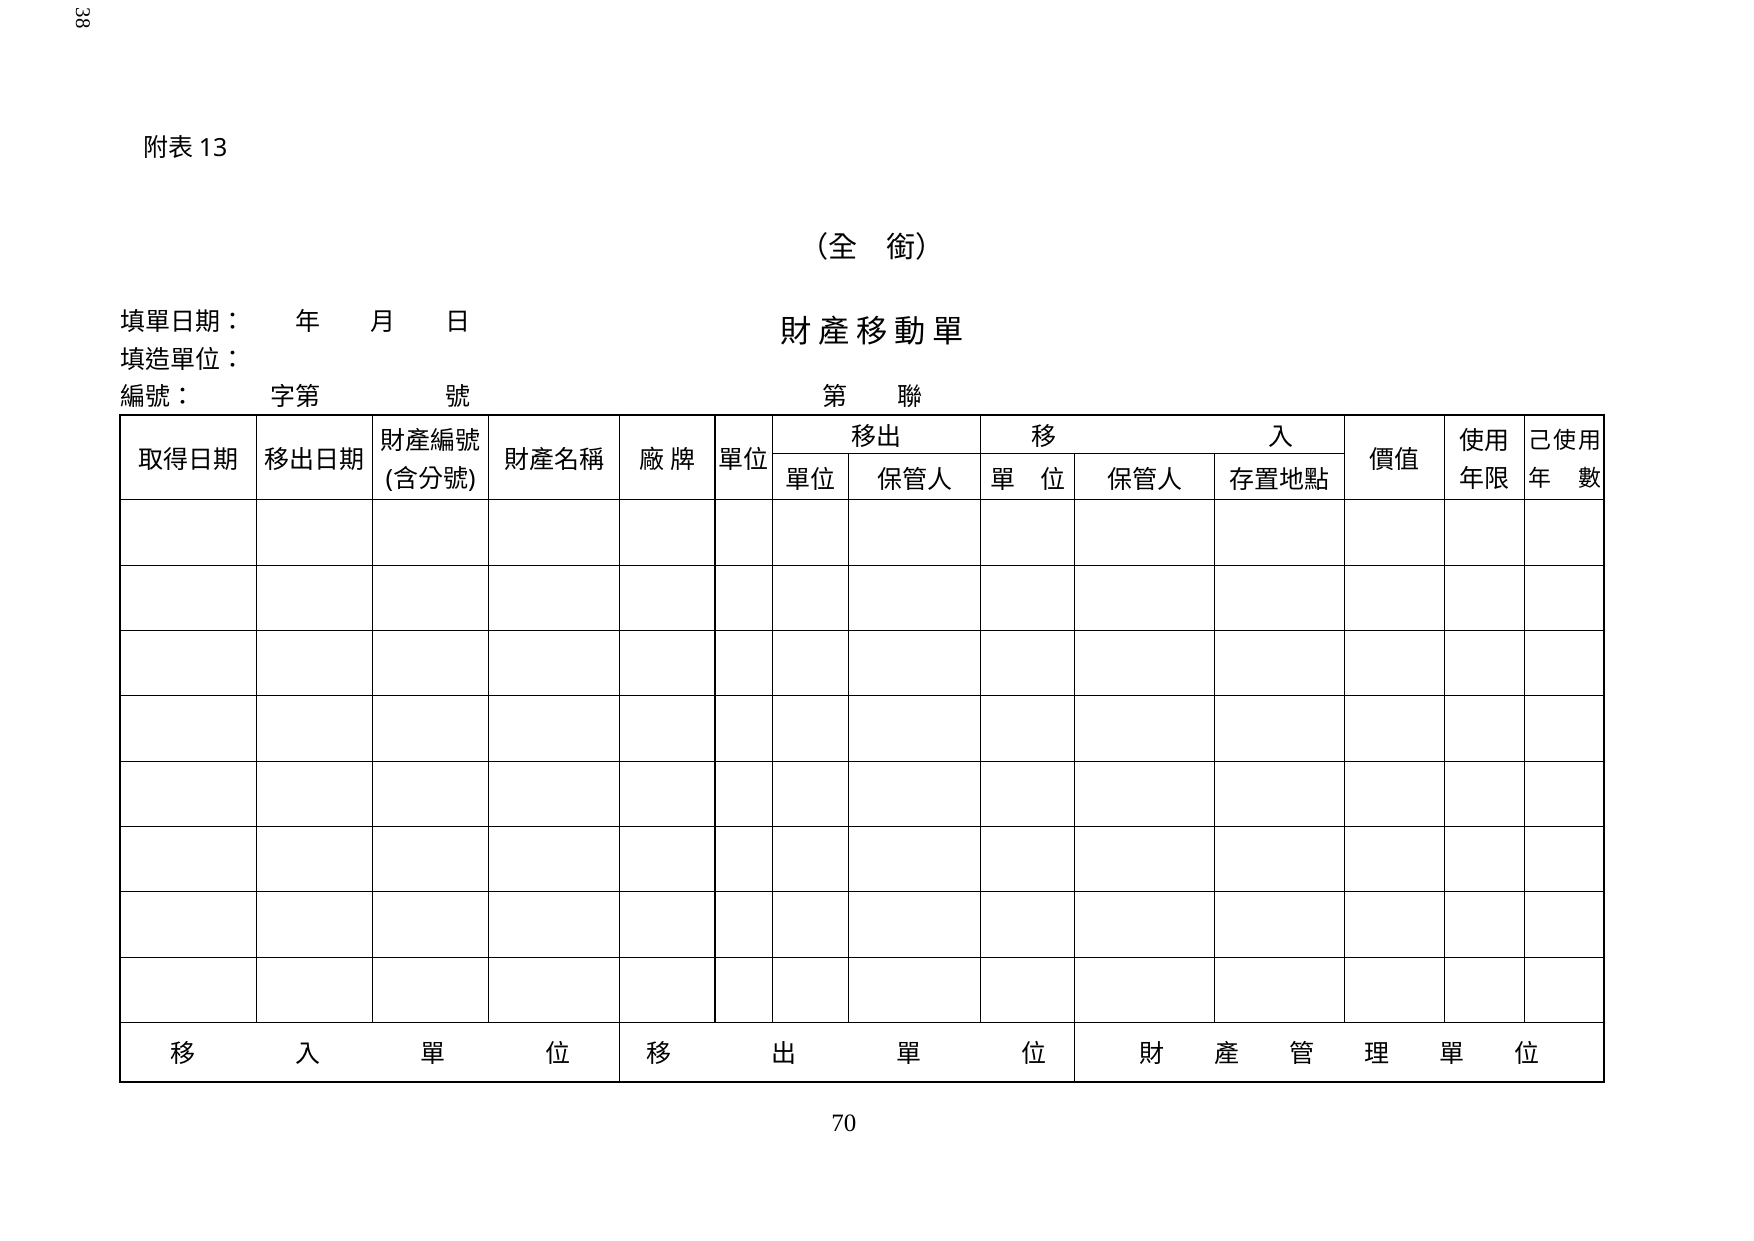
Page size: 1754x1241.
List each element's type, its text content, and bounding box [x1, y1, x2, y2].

table_cell [1075, 892, 1214, 957]
table_cell [1345, 500, 1444, 565]
table_cell [257, 631, 372, 695]
table_cell [773, 762, 848, 826]
table_cell [1445, 762, 1524, 826]
table_cell 保管人 [1075, 454, 1214, 499]
table_cell [121, 958, 256, 1022]
table_cell [1075, 631, 1214, 695]
table_cell [1215, 892, 1344, 957]
table_cell [1075, 500, 1214, 565]
table_cell 移入 [981, 416, 1344, 453]
table_cell [1445, 892, 1524, 957]
table_cell 保管人 [849, 454, 980, 499]
table_cell [981, 762, 1074, 826]
table_cell [257, 827, 372, 891]
table_cell [1445, 827, 1524, 891]
table_cell [620, 696, 714, 761]
table_cell [1525, 827, 1603, 891]
table_cell [489, 958, 619, 1022]
table_cell [1525, 958, 1603, 1022]
table_cell [1215, 566, 1344, 630]
table_cell [373, 892, 488, 957]
table_cell [981, 566, 1074, 630]
table_header [1182, 208, 1604, 413]
table_cell [373, 958, 488, 1022]
table_cell 移 入 單 位 [121, 1023, 619, 1081]
table_cell 財產名稱 [489, 416, 619, 499]
table_cell [1075, 696, 1214, 761]
table_cell [1345, 566, 1444, 630]
table_cell [1525, 762, 1603, 826]
table_cell [1445, 566, 1524, 630]
table_header （全 銜） 財 產 移 動 單 第 聯 [561, 208, 1182, 413]
table_cell [1215, 696, 1344, 761]
table_cell [981, 827, 1074, 891]
table_cell [1445, 696, 1524, 761]
table_cell [849, 892, 980, 957]
table_cell 單位 [773, 454, 848, 499]
table_cell [1345, 631, 1444, 695]
table_cell 移出 [773, 416, 980, 453]
table_cell [716, 631, 772, 695]
table_cell [121, 827, 256, 891]
table_cell [121, 762, 256, 826]
table_cell [849, 500, 980, 565]
table_cell [373, 696, 488, 761]
table_cell [489, 827, 619, 891]
table_cell [981, 631, 1074, 695]
table_cell [620, 762, 714, 826]
table_cell [373, 500, 488, 565]
table_cell [257, 696, 372, 761]
table_cell [773, 696, 848, 761]
table_cell [373, 827, 488, 891]
table_cell [1215, 827, 1344, 891]
table_cell [849, 827, 980, 891]
table_cell [1525, 500, 1603, 565]
table_cell [716, 958, 772, 1022]
table_cell [1215, 762, 1344, 826]
table_cell [373, 566, 488, 630]
table_cell [489, 566, 619, 630]
table_cell [1075, 958, 1214, 1022]
table_cell [716, 696, 772, 761]
table_cell 單 位 [981, 454, 1074, 499]
table_cell [849, 566, 980, 630]
table_cell [489, 696, 619, 761]
table_cell [716, 827, 772, 891]
table_cell 移出日期 [257, 416, 372, 499]
table_cell [121, 500, 256, 565]
table_cell [620, 827, 714, 891]
table_cell 使用 年限 [1445, 416, 1524, 499]
table_cell 廠 牌 [620, 416, 714, 499]
table_cell [1445, 958, 1524, 1022]
table_cell [121, 631, 256, 695]
table_cell [1445, 500, 1524, 565]
table_cell [981, 500, 1074, 565]
table_cell [773, 892, 848, 957]
table_cell [981, 892, 1074, 957]
text 附表13 [144, 128, 309, 164]
table_cell [849, 762, 980, 826]
table_cell [257, 500, 372, 565]
table_cell [620, 958, 714, 1022]
table_cell [620, 631, 714, 695]
table_cell [1345, 762, 1444, 826]
table_cell [1445, 631, 1524, 695]
table_cell [1345, 958, 1444, 1022]
table_cell [1525, 566, 1603, 630]
table_cell [620, 500, 714, 565]
table_cell [716, 762, 772, 826]
table_cell [489, 500, 619, 565]
table_cell [716, 500, 772, 565]
table_cell 己使用 年數 [1525, 416, 1603, 499]
table_cell [849, 696, 980, 761]
table_cell 財 產 管 理 單 位 [1075, 1023, 1603, 1081]
table_cell 價值 [1345, 416, 1444, 499]
table_cell [257, 892, 372, 957]
table_cell [1525, 696, 1603, 761]
table_cell [373, 631, 488, 695]
table_cell 移 出 單 位 [620, 1023, 1074, 1081]
table_cell [773, 827, 848, 891]
table_cell [620, 566, 714, 630]
table_cell [1525, 892, 1603, 957]
table_cell [1345, 892, 1444, 957]
table_cell [849, 631, 980, 695]
table_cell 取得日期 [121, 416, 256, 499]
table_cell [981, 696, 1074, 761]
table_cell 存置地點 [1215, 454, 1344, 499]
table_cell [257, 566, 372, 630]
table_cell [620, 892, 714, 957]
table_cell [1215, 958, 1344, 1022]
table_cell [773, 631, 848, 695]
table_cell [849, 958, 980, 1022]
table_cell [121, 696, 256, 761]
table_cell [1215, 631, 1344, 695]
table_cell [257, 958, 372, 1022]
table_cell [773, 958, 848, 1022]
table_cell [1345, 696, 1444, 761]
table_cell [1525, 631, 1603, 695]
table_cell 單位 [716, 416, 772, 499]
table_cell [1075, 827, 1214, 891]
table_cell [489, 762, 619, 826]
table_cell [489, 892, 619, 957]
table_cell [773, 566, 848, 630]
table_cell [1215, 500, 1344, 565]
table_cell [716, 566, 772, 630]
table_cell [489, 631, 619, 695]
table_cell [373, 762, 488, 826]
table_cell [1075, 566, 1214, 630]
table_cell [1075, 762, 1214, 826]
table_cell [716, 892, 772, 957]
table_cell [773, 500, 848, 565]
table_cell [257, 762, 372, 826]
table_cell [981, 958, 1074, 1022]
table_cell 財產編號 (含分號) [373, 416, 488, 499]
table_cell [1345, 827, 1444, 891]
table_cell [121, 566, 256, 630]
table_cell [121, 892, 256, 957]
table_header 填單日期： 年 月 日 填造單位： 編號： 字第 號 [120, 208, 561, 413]
